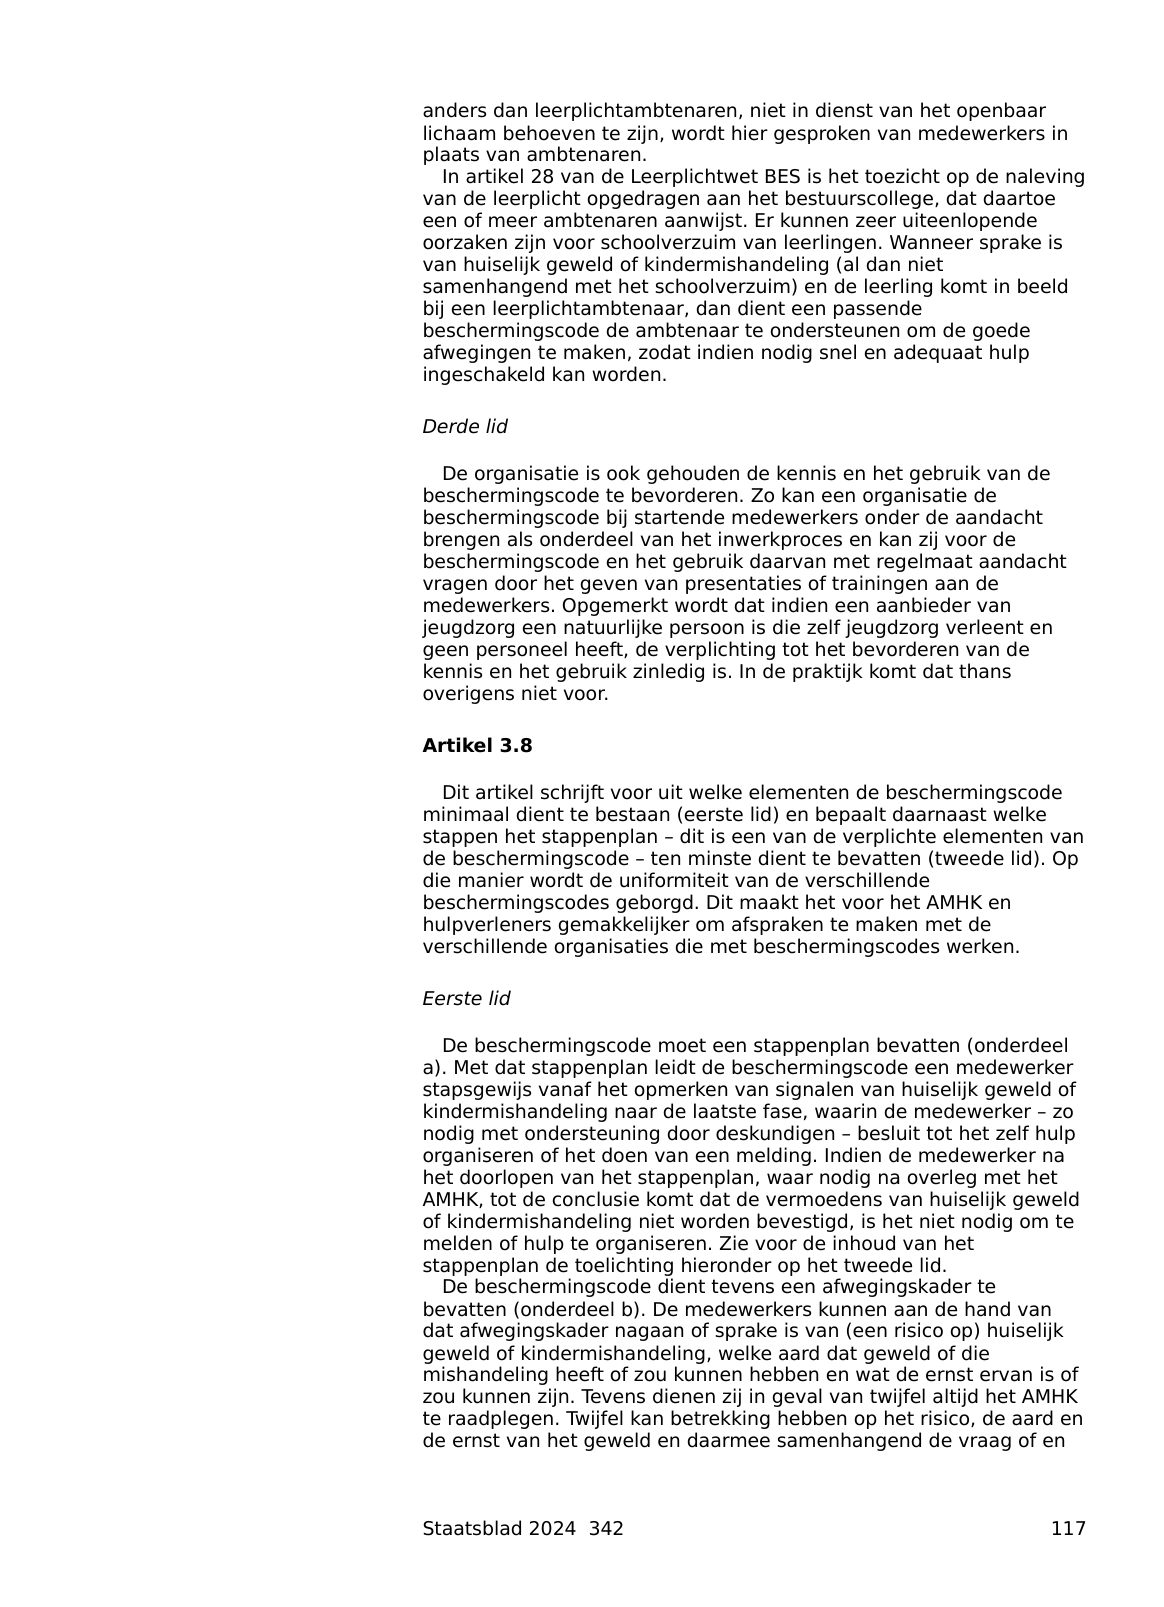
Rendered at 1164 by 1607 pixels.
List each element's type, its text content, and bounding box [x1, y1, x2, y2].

subtitle Artikel 3.8 [422, 735, 1087, 757]
text De beschermingscode moet een stappenplan bevatten (onderdeel a). Met dat stappenplan leidt de beschermingscode een medewerker stapsgewijs vanaf het opmerken van signalen van huiselijk geweld of kindermishandeling naar de laatste fase, waarin de medewerker – zo nodig met ondersteuning door deskundigen – besluit tot het zelf hulp organiseren of het doen van een melding. Indien de medewerker na het doorlopen van het stappenplan, waar nodig na overleg met het AMHK, tot de conclusie komt dat de vermoedens van huiselijk geweld of kindermishandeling niet worden bevestigd, is het niet nodig om te melden of hulp te organiseren. Zie voor de inhoud van het stappenplan de toelichting hieronder op het tweede lid. [422, 1035, 1087, 1276]
text De organisatie is ook gehouden de kennis en het gebruik van de beschermingscode te bevorderen. Zo kan een organisatie de beschermingscode bij startende medewerkers onder de aandacht brengen als onderdeel van het inwerkproces en kan zij voor de beschermingscode en het gebruik daarvan met regelmaat aandacht vragen door het geven van presentaties of trainingen aan de medewerkers. Opgemerkt wordt dat indien een aanbieder van jeugdzorg een natuurlijke persoon is die zelf jeugdzorg verleent en geen personeel heeft, de verplichting tot het bevorderen van de kennis en het gebruik zinledig is. In de praktijk komt dat thans overigens niet voor. [422, 463, 1087, 705]
text Dit artikel schrijft voor uit welke elementen de beschermingscode minimaal dient te bestaan (eerste lid) en bepaalt daarnaast welke stappen het stappenplan – dit is een van de verplichte elementen van de beschermingscode – ten minste dient te bevatten (tweede lid). Op die manier wordt de uniformiteit van de verschillende beschermingscodes geborgd. Dit maakt het voor het AMHK en hulpverleners gemakkelijker om afspraken te maken met de verschillende organisaties die met beschermingscodes werken. [422, 782, 1087, 958]
text In artikel 28 van de Leerplichtwet BES is het toezicht op de naleving van de leerplicht opgedragen aan het bestuurscollege, dat daartoe een of meer ambtenaren aanwijst. Er kunnen zeer uiteenlopende oorzaken zijn voor schoolverzuim van leerlingen. Wanneer sprake is van huiselijk geweld of kindermishandeling (al dan niet samenhangend met het schoolverzuim) en de leerling komt in beeld bij een leerplichtambtenaar, dan dient een passende beschermingscode de ambtenaar te ondersteunen om de goede afwegingen te maken, zodat indien nodig snel en adequaat hulp ingeschakeld kan worden. [422, 166, 1087, 386]
subtitle Eerste lid [422, 988, 1087, 1010]
text De beschermingscode dient tevens een afwegingskader te bevatten (onderdeel b). De medewerkers kunnen aan de hand van dat afwegingskader nagaan of sprake is van (een risico op) huiselijk geweld of kindermishandeling, welke aard dat geweld of die mishandeling heeft of zou kunnen hebben en wat de ernst ervan is of zou kunnen zijn. Tevens dienen zij in geval van twijfel altijd het AMHK te raadplegen. Twijfel kan betrekking hebben op het risico, de aard en de ernst van het geweld en daarmee samenhangend de vraag of en [422, 1276, 1087, 1452]
text anders dan leerplichtambtenaren, niet in dienst van het openbaar lichaam behoeven te zijn, wordt hier gesproken van medewerkers in plaats van ambtenaren. [422, 100, 1087, 166]
subtitle Derde lid [422, 416, 1087, 438]
